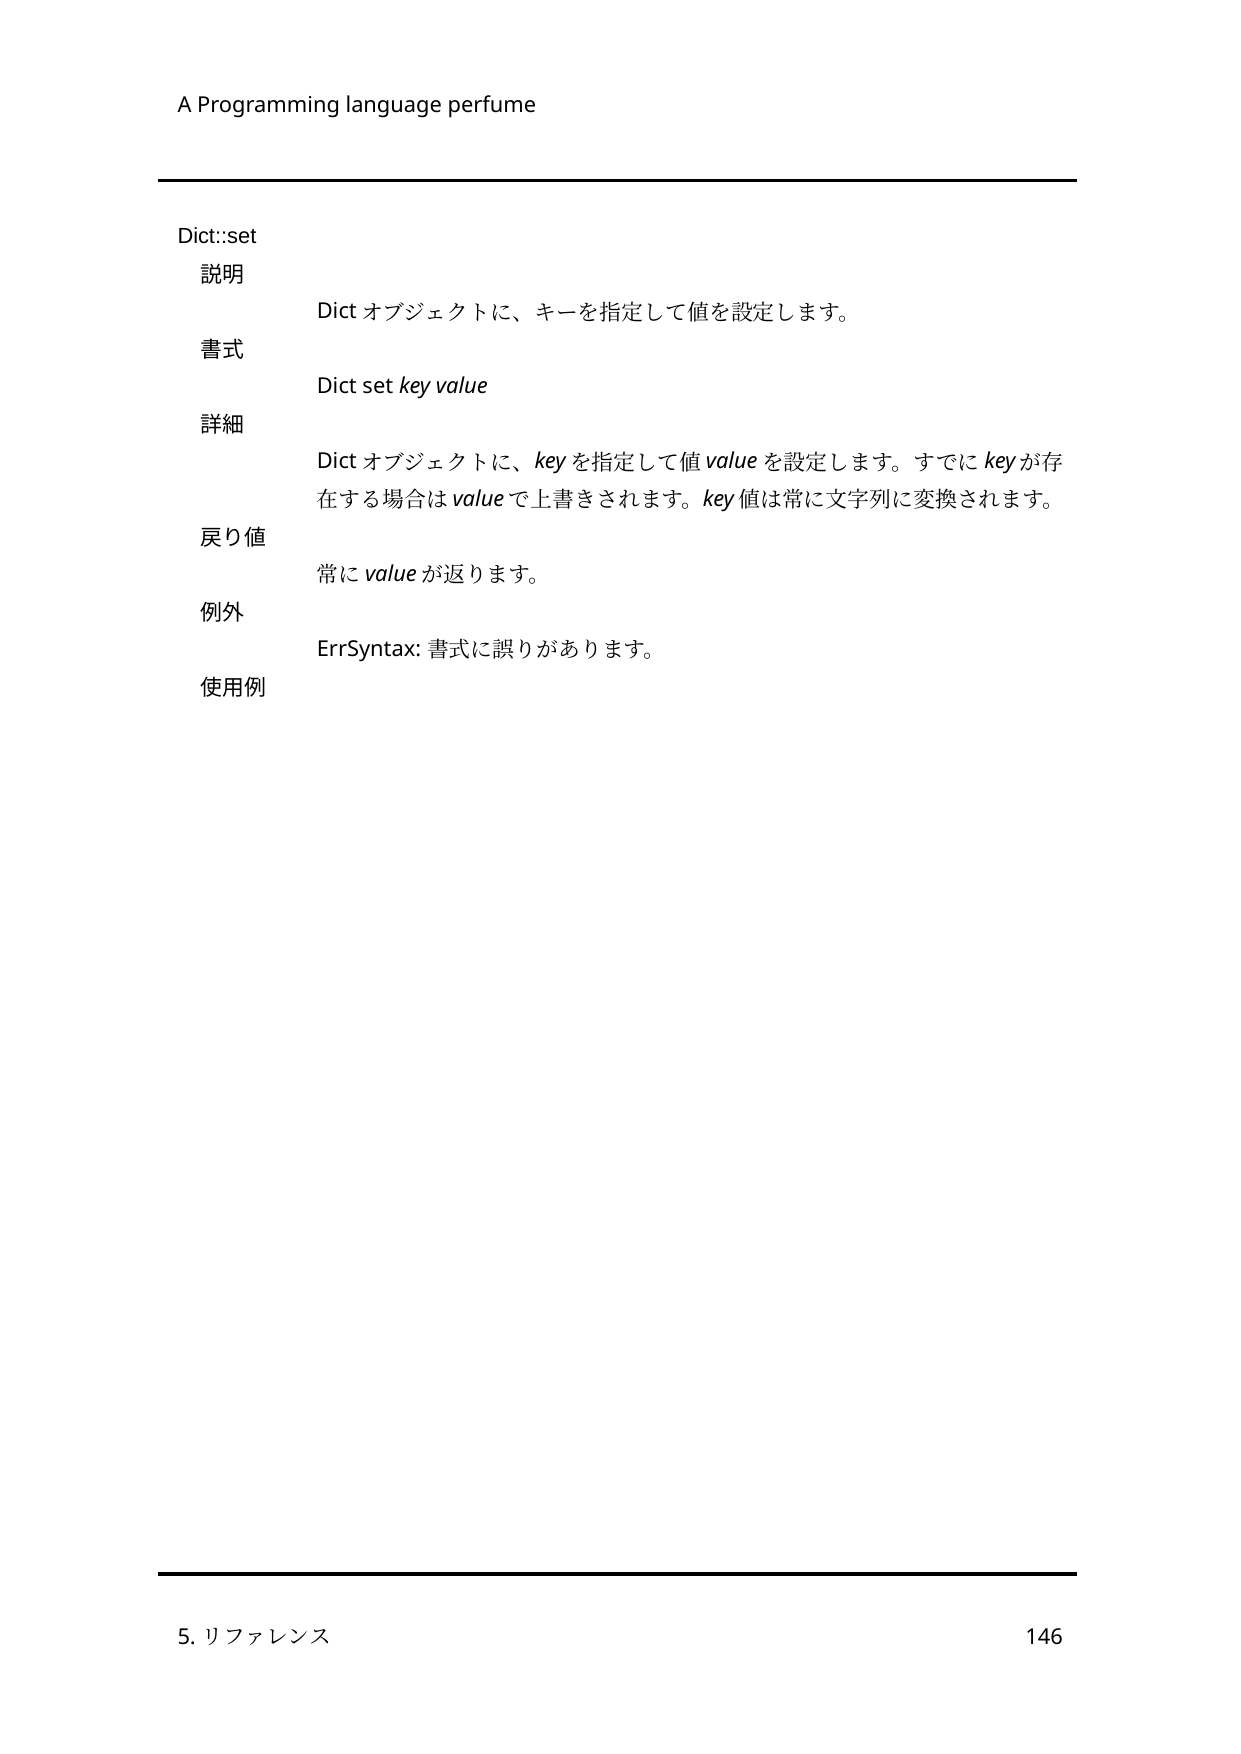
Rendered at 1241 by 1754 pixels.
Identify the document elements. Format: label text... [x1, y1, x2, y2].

table_cell 使用例 [200, 667, 317, 742]
table_cell [317, 667, 1063, 742]
table_cell 例外 [200, 592, 317, 667]
subtitle Dict::set [177, 217, 1063, 254]
table_cell ErrSyntax: 書式に誤りがあります。 [317, 592, 1063, 667]
table_header Dictオブジェクトに、キーを指定して値を設定します。 [317, 254, 1063, 329]
table_cell 書式 [200, 329, 317, 404]
table_header 説明 [200, 254, 317, 329]
table_cell 詳細 [200, 404, 317, 517]
table_cell 戻り値 [200, 517, 317, 592]
table_cell 常にvalueが返ります。 [317, 517, 1063, 592]
table_cell Dictオブジェクトに、keyを指定して値valueを設定します。すでにkeyが存在する場合はvalueで上書きされます。key値は常に文字列に変換されます。 [317, 404, 1063, 517]
table_cell Dict set key value [317, 329, 1063, 404]
